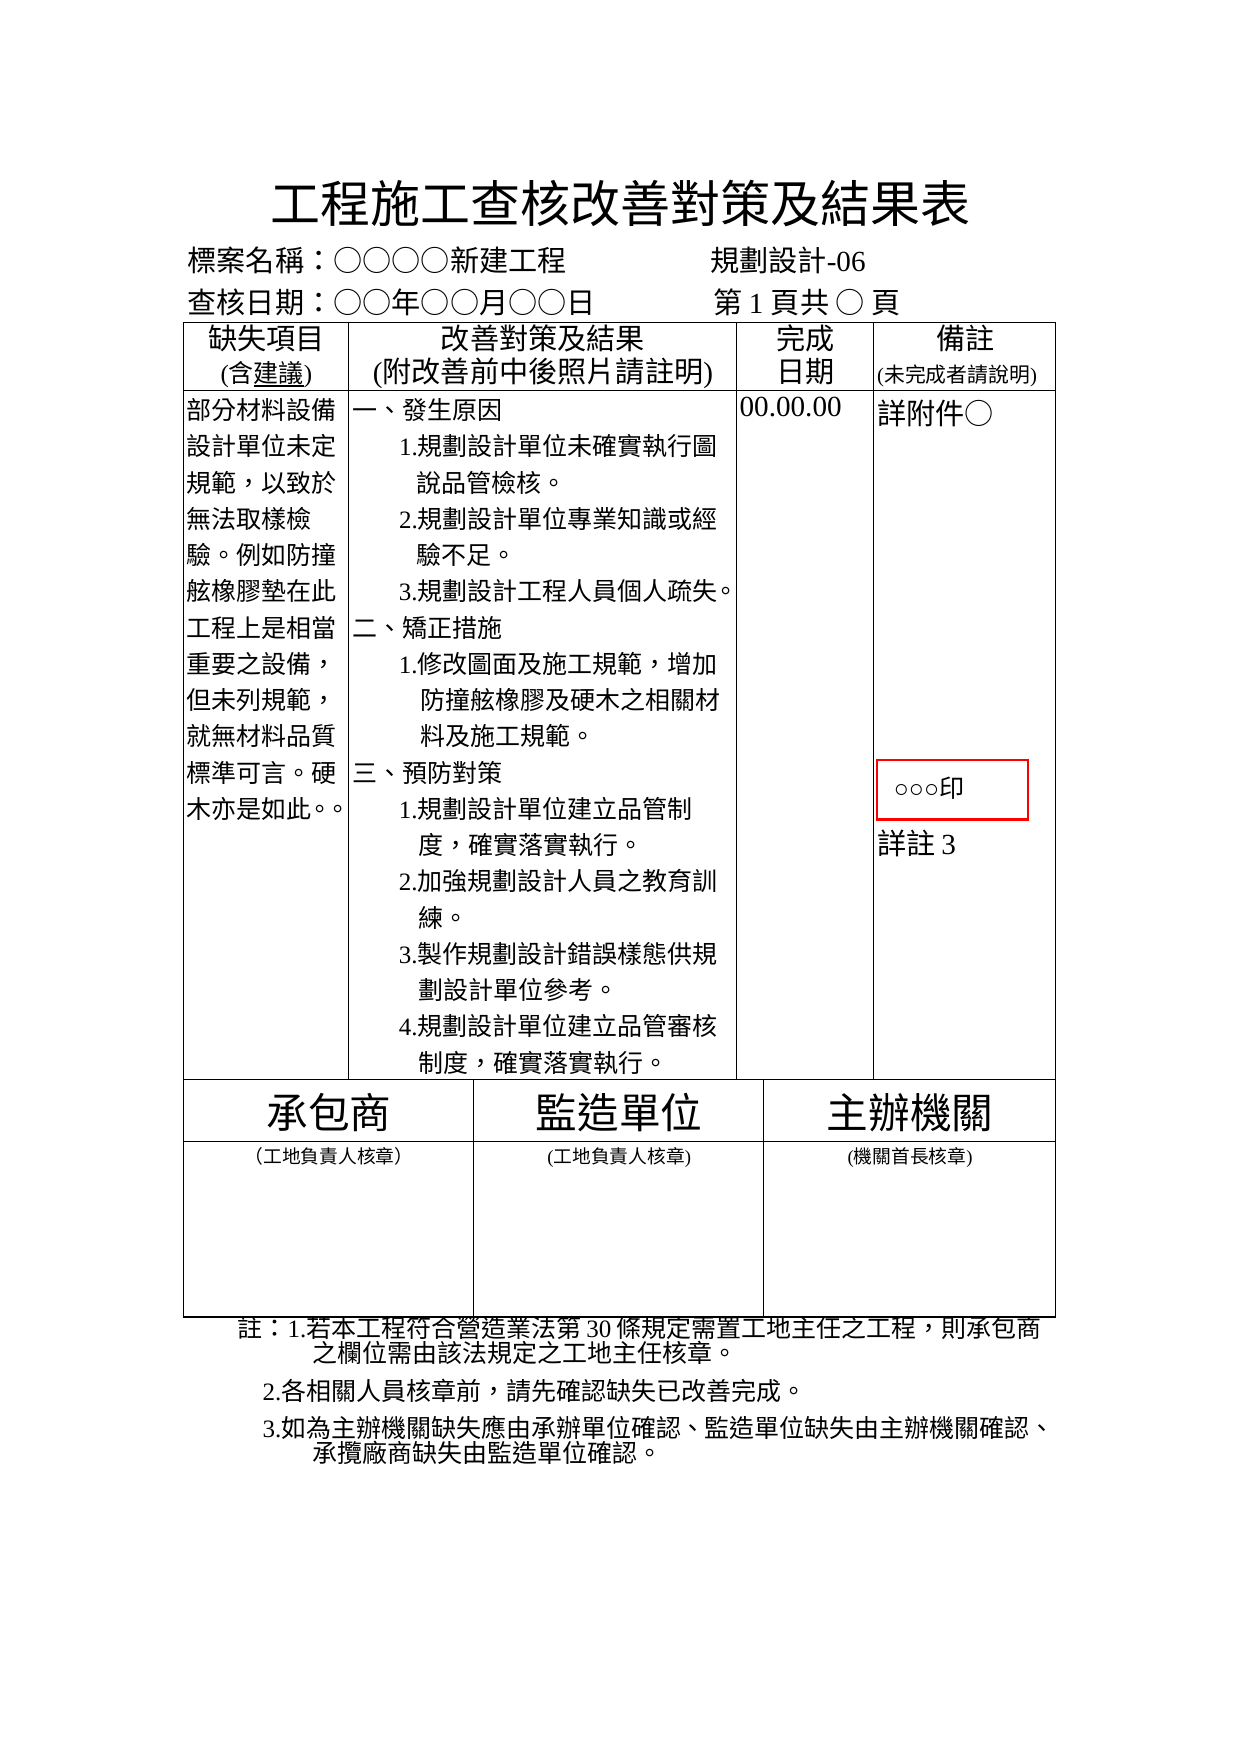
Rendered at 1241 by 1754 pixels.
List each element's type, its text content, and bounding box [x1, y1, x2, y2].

table_cell (機關首長核章) [764, 1142, 1055, 1316]
table_header 改善對策及結果 (附改善前中後照片請註明) [349, 323, 736, 389]
text 工程施工查核改善對策及結果表 [187, 165, 1053, 237]
table_cell 監造單位 [474, 1080, 763, 1141]
table_header 完成 日期 [737, 323, 873, 389]
text 3.如為主辦機關缺失應由承辦單位確認、監造單位缺失由主辦機關確認、承攬廠商缺失由監造單位確認。 [237, 1417, 1053, 1467]
table_cell 部分材料設備設計單位未定規範，以致於無法取樣檢驗。例如防撞舷橡膠墊在此工程上是相當重要之設備，但未列規範，就無材料品質標準可言。硬木亦是如此。。 [184, 391, 348, 1079]
table_cell 00.00.00 [737, 391, 873, 1079]
text 查核日期：○○年○○月○○日 第 1 頁共 ○ 頁 [187, 279, 1053, 322]
table_cell 主辦機關 [764, 1080, 1055, 1141]
table_cell （工地負責人核章） [184, 1142, 473, 1316]
table_cell 一、發生原因 1.規劃設計單位未確實執行圖說品管檢核。 2.規劃設計單位專業知識或經驗不足。 3.規劃設計工程人員個人疏失。 二、矯正措施 1.修改圖面及施工規範，增加防撞舷橡膠及硬木之相關材料及施工規範。 三、預防對策 1.規劃設計單位建立品管制度，確實落實執行。 2.加強規劃設計人員之教育訓練。 3.製作規劃設計錯誤樣態供規劃設計單位參考。 4.規劃設計單位建立品管審核制度，確實落實執行。 [349, 391, 736, 1079]
text 標案名稱：○○○○新建工程 規劃設計-06 [187, 237, 1053, 279]
table_cell (工地負責人核章) [474, 1142, 763, 1316]
table_header 備註 (未完成者請說明) [874, 323, 1055, 389]
table_cell 承包商 [184, 1080, 473, 1141]
table_cell 詳附件○ 詳註3 [874, 391, 1055, 1079]
text 註：1.若本工程符合營造業法第30條規定需置工地主任之工程，則承包商之欄位需由該法規定之工地主任核章。 [237, 1318, 1053, 1367]
text 2.各相關人員核章前，請先確認缺失已改善完成。 [237, 1380, 1053, 1405]
table_header 缺失項目 (含建議) [184, 323, 348, 389]
